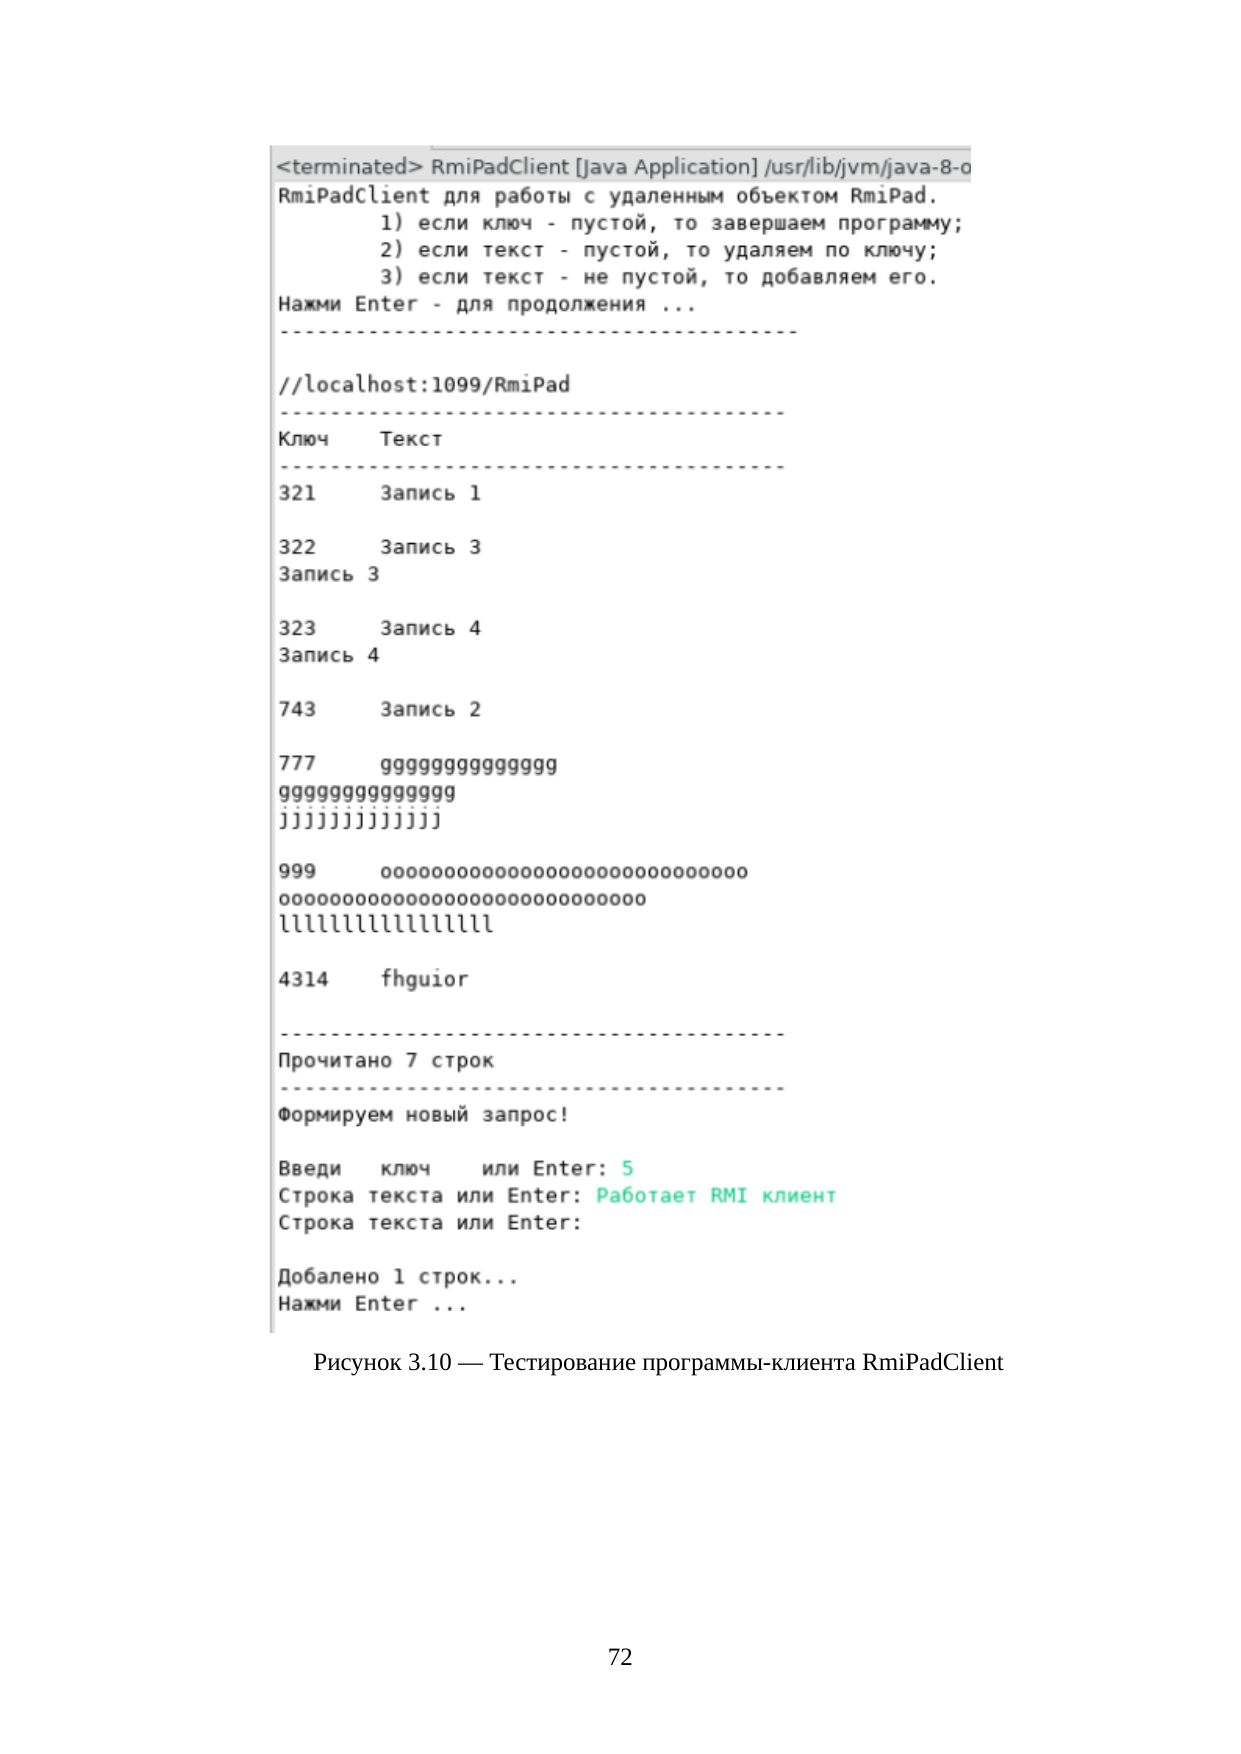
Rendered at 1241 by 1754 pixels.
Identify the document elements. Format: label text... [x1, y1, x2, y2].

picture [269, 141, 971, 1333]
text Рисунок 3.10 — Тестирование программы-клиента RmiPadClient [118, 1333, 1122, 1376]
